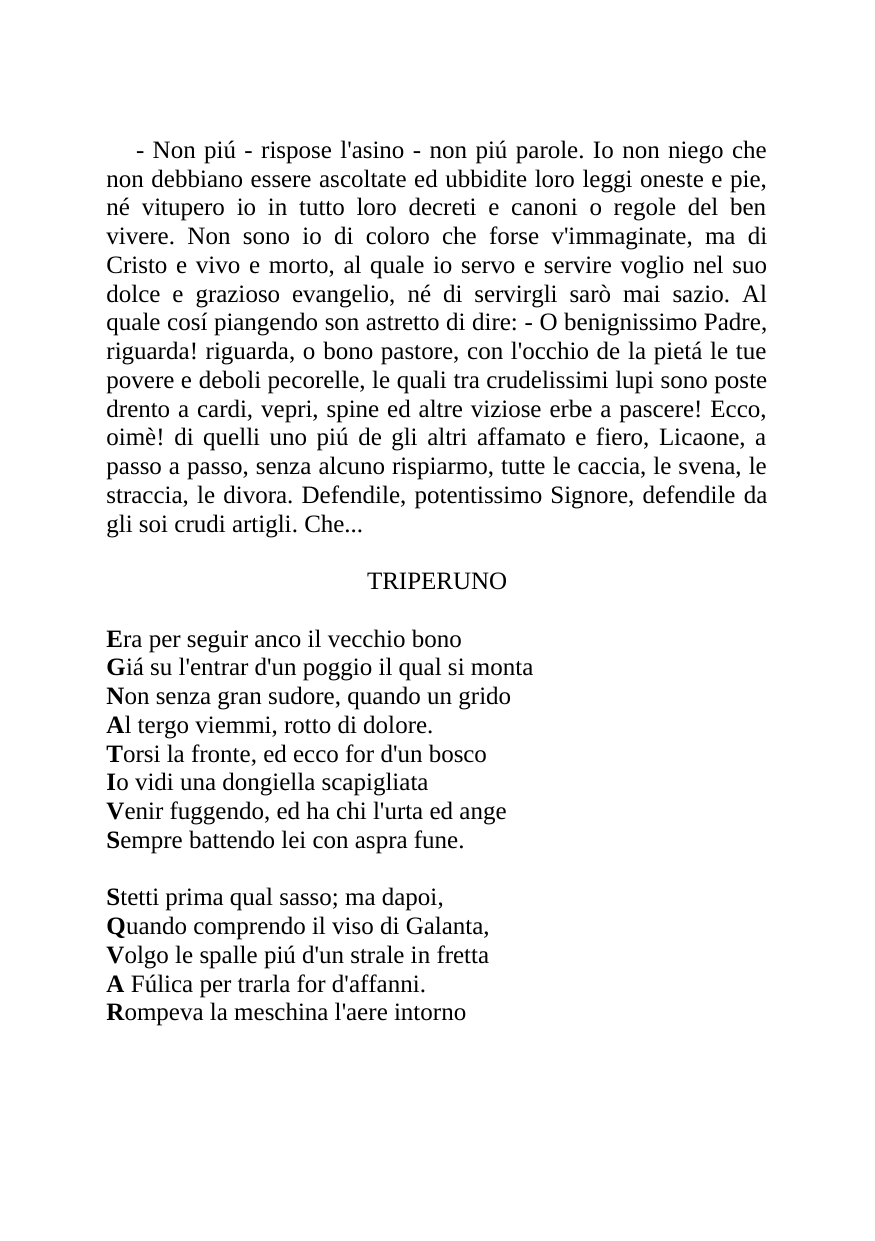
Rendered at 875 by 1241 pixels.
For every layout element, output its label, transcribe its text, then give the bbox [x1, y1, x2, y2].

text A Fúlica per trarla for d'affanni. [106, 969, 768, 997]
text Giá su l'entrar d'un poggio il qual si monta [106, 652, 768, 681]
text Stetti prima qual sasso; ma dapoi, [106, 882, 768, 911]
text Rompeva la meschina l'aere intorno [106, 997, 768, 1026]
text Era per seguir anco il vecchio bono [106, 624, 768, 652]
text - Non piú - rispose l'asino - non piú parole. Io non niego che non debbiano essere ascoltate ed ubbidite loro leggi oneste e pie, né vitupero io in tutto loro decreti e canoni o regole del ben vivere. Non sono io di coloro che forse v'immaginate, ma di Cristo e vivo e morto, al quale io servo e servire voglio nel suo dolce e grazioso evangelio, né di servirgli sarò mai sazio. Al quale cosí piangendo son astretto di dire: - O benignissimo Padre, riguarda! riguarda, o bono pastore, con l'occhio de la pietá le tue povere e deboli pecorelle, le quali tra crudelissimi lupi sono poste drento a cardi, vepri, spine ed altre viziose erbe a pascere! Ecco, oimè! di quelli uno piú de gli altri affamato e fiero, Licaone, a passo a passo, senza alcuno rispiarmo, tutte le caccia, le svena, le straccia, le divora. Defendile, potentissimo Signore, defendile da gli soi crudi artigli. Che... [106, 135, 768, 537]
text Torsi la fronte, ed ecco for d'un bosco [106, 739, 768, 767]
text Venir fuggendo, ed ha chi l'urta ed ange [106, 796, 768, 825]
text Volgo le spalle piú d'un strale in fretta [106, 940, 768, 969]
text TRIPERUNO [106, 566, 768, 595]
text Quando comprendo il viso di Galanta, [106, 911, 768, 940]
text Non senza gran sudore, quando un grido [106, 681, 768, 710]
text Io vidi una dongiella scapigliata [106, 767, 768, 796]
text Al tergo viemmi, rotto di dolore. [106, 710, 768, 739]
text Sempre battendo lei con aspra fune. [106, 825, 768, 854]
